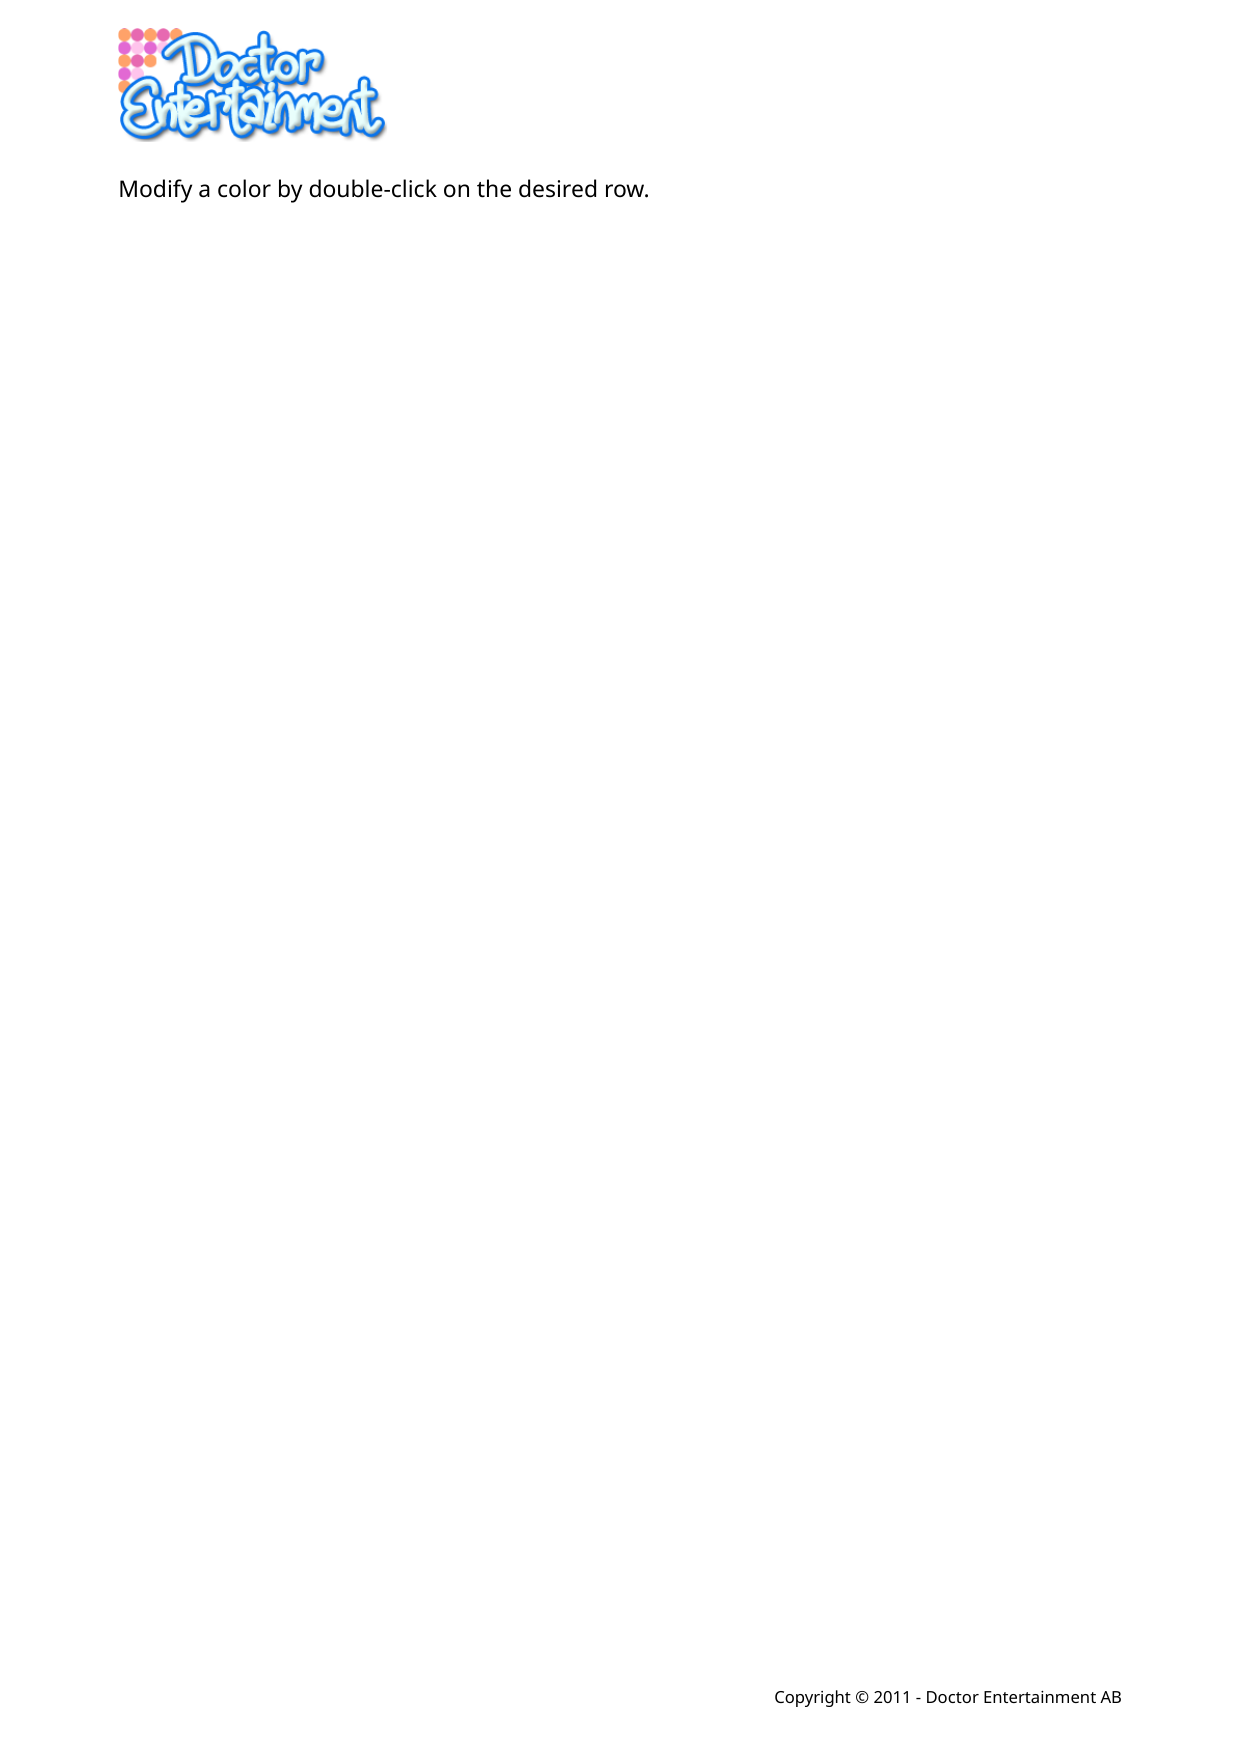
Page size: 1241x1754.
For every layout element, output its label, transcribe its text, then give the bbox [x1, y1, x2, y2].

text Modify a color by double-click on the desired row. [118, 173, 1122, 204]
